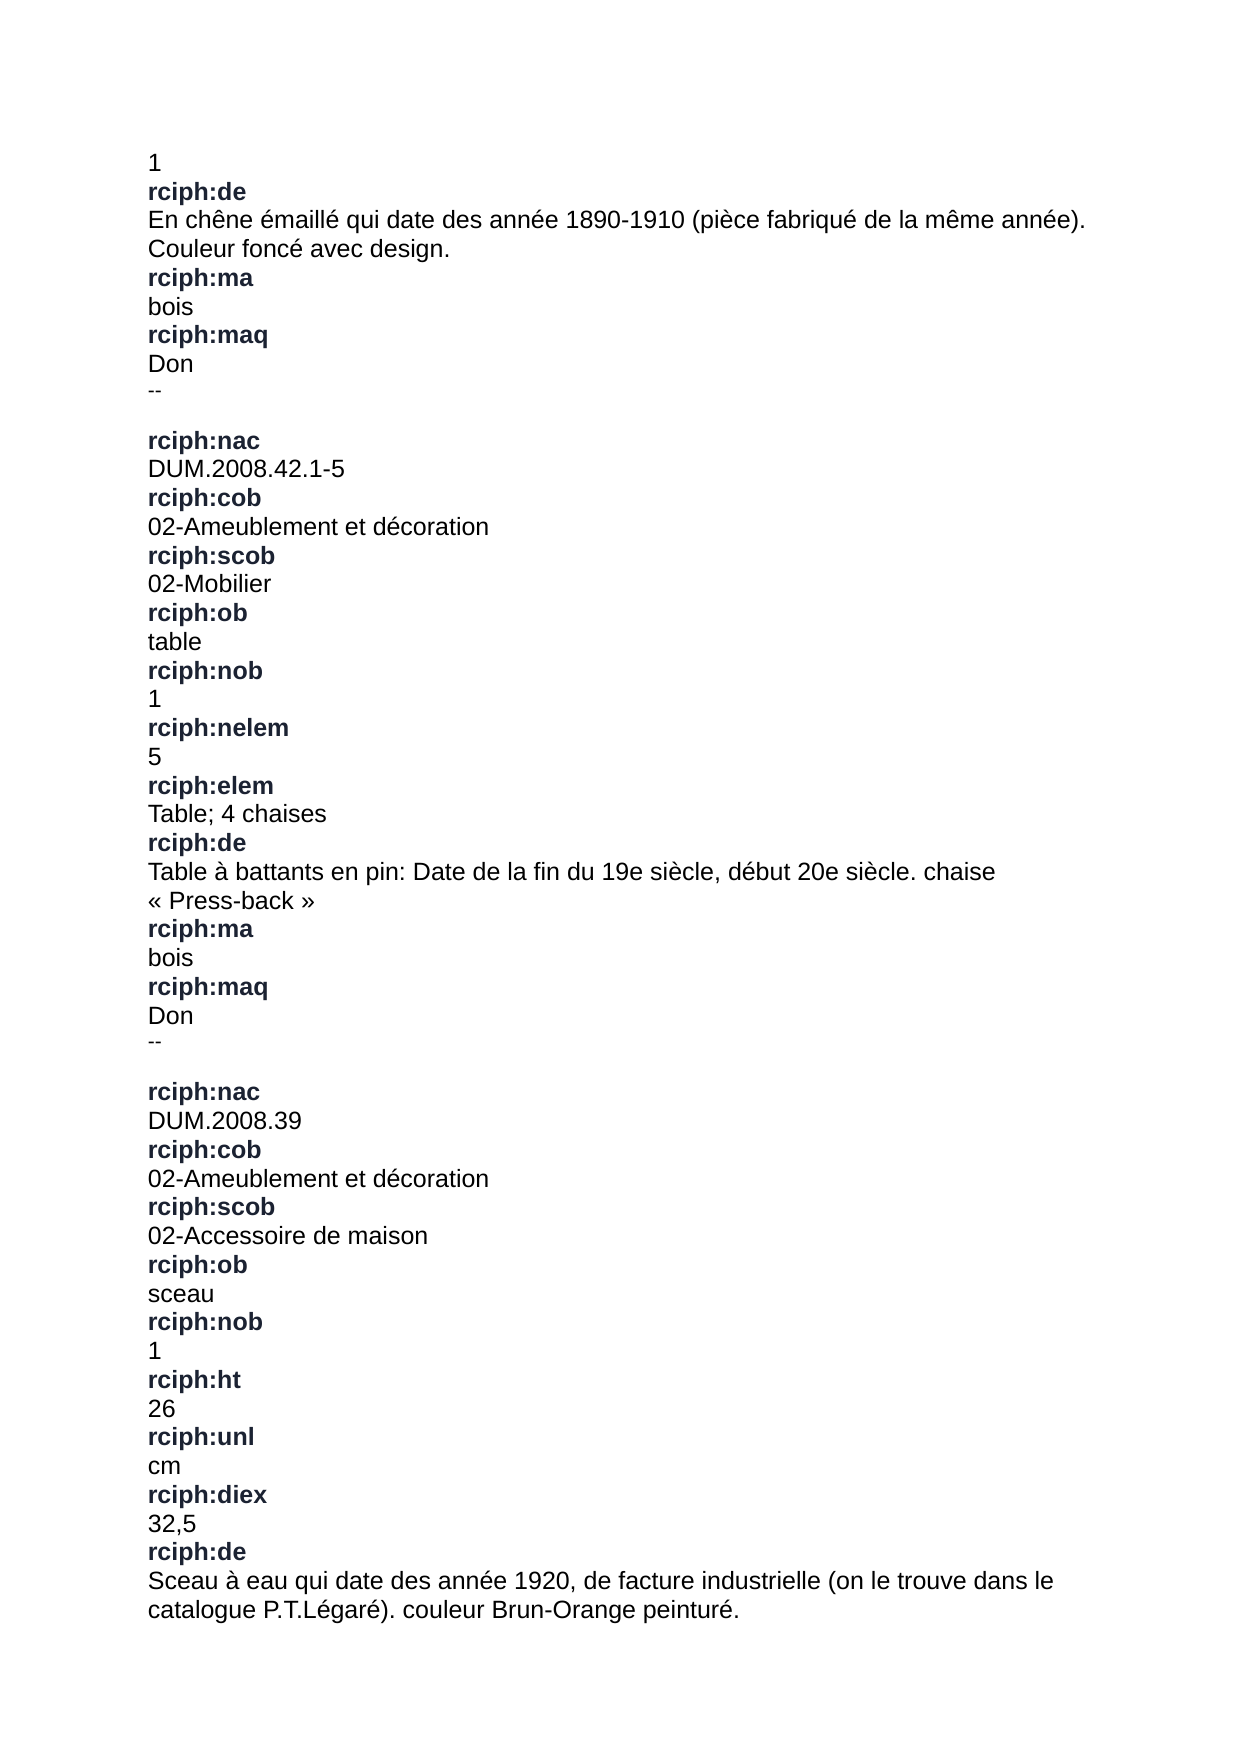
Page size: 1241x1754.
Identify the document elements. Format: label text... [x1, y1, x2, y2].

text Sceau à eau qui date des année 1920, de facture industrielle (on le trouve dans le catalogue P.T.Légaré). couleur Brun-Orange peinturé. [148, 1566, 1092, 1623]
text rciph:ht [148, 1365, 1092, 1393]
text 02-Ameublement et décoration [148, 512, 1092, 541]
text table [148, 627, 1092, 656]
text 1 [148, 684, 1092, 713]
text rciph:maq [148, 320, 1092, 349]
text Don [148, 1001, 1092, 1029]
text 32,5 [148, 1508, 1092, 1537]
text rciph:nob [148, 656, 1092, 684]
text DUM.2008.42.1-5 [148, 454, 1092, 483]
text rciph:ob [148, 1250, 1092, 1278]
text rciph:maq [148, 972, 1092, 1001]
text rciph:de [148, 828, 1092, 857]
text 1 [148, 1336, 1092, 1365]
text rciph:diex [148, 1480, 1092, 1508]
text rciph:nac [148, 426, 1092, 454]
text rciph:de [148, 1537, 1092, 1566]
text 02-Mobilier [148, 569, 1092, 598]
text bois [148, 943, 1092, 972]
text -- [148, 378, 1092, 402]
text rciph:nac [148, 1077, 1092, 1106]
text rciph:scob [148, 541, 1092, 569]
text bois [148, 291, 1092, 320]
text cm [148, 1451, 1092, 1480]
text rciph:cob [148, 1135, 1092, 1163]
text En chêne émaillé qui date des année 1890-1910 (pièce fabriqué de la même année). Couleur foncé avec design. [148, 205, 1092, 263]
text DUM.2008.39 [148, 1106, 1092, 1135]
text rciph:scob [148, 1192, 1092, 1221]
text rciph:nelem [148, 713, 1092, 742]
text Don [148, 349, 1092, 378]
text 5 [148, 742, 1092, 771]
text rciph:elem [148, 771, 1092, 799]
text rciph:cob [148, 483, 1092, 512]
text rciph:ma [148, 914, 1092, 943]
text Table; 4 chaises [148, 799, 1092, 828]
text rciph:ma [148, 263, 1092, 291]
text rciph:unl [148, 1422, 1092, 1451]
text sceau [148, 1278, 1092, 1307]
text 02-Ameublement et décoration [148, 1163, 1092, 1192]
text 1 [148, 148, 1092, 176]
text rciph:ob [148, 598, 1092, 627]
text -- [148, 1029, 1092, 1053]
text rciph:de [148, 176, 1092, 205]
text rciph:nob [148, 1307, 1092, 1336]
text Table à battants en pin: Date de la fin du 19e siècle, début 20e siècle. chaise « Press-back » [148, 857, 1092, 914]
text 26 [148, 1393, 1092, 1422]
text 02-Accessoire de maison [148, 1221, 1092, 1250]
